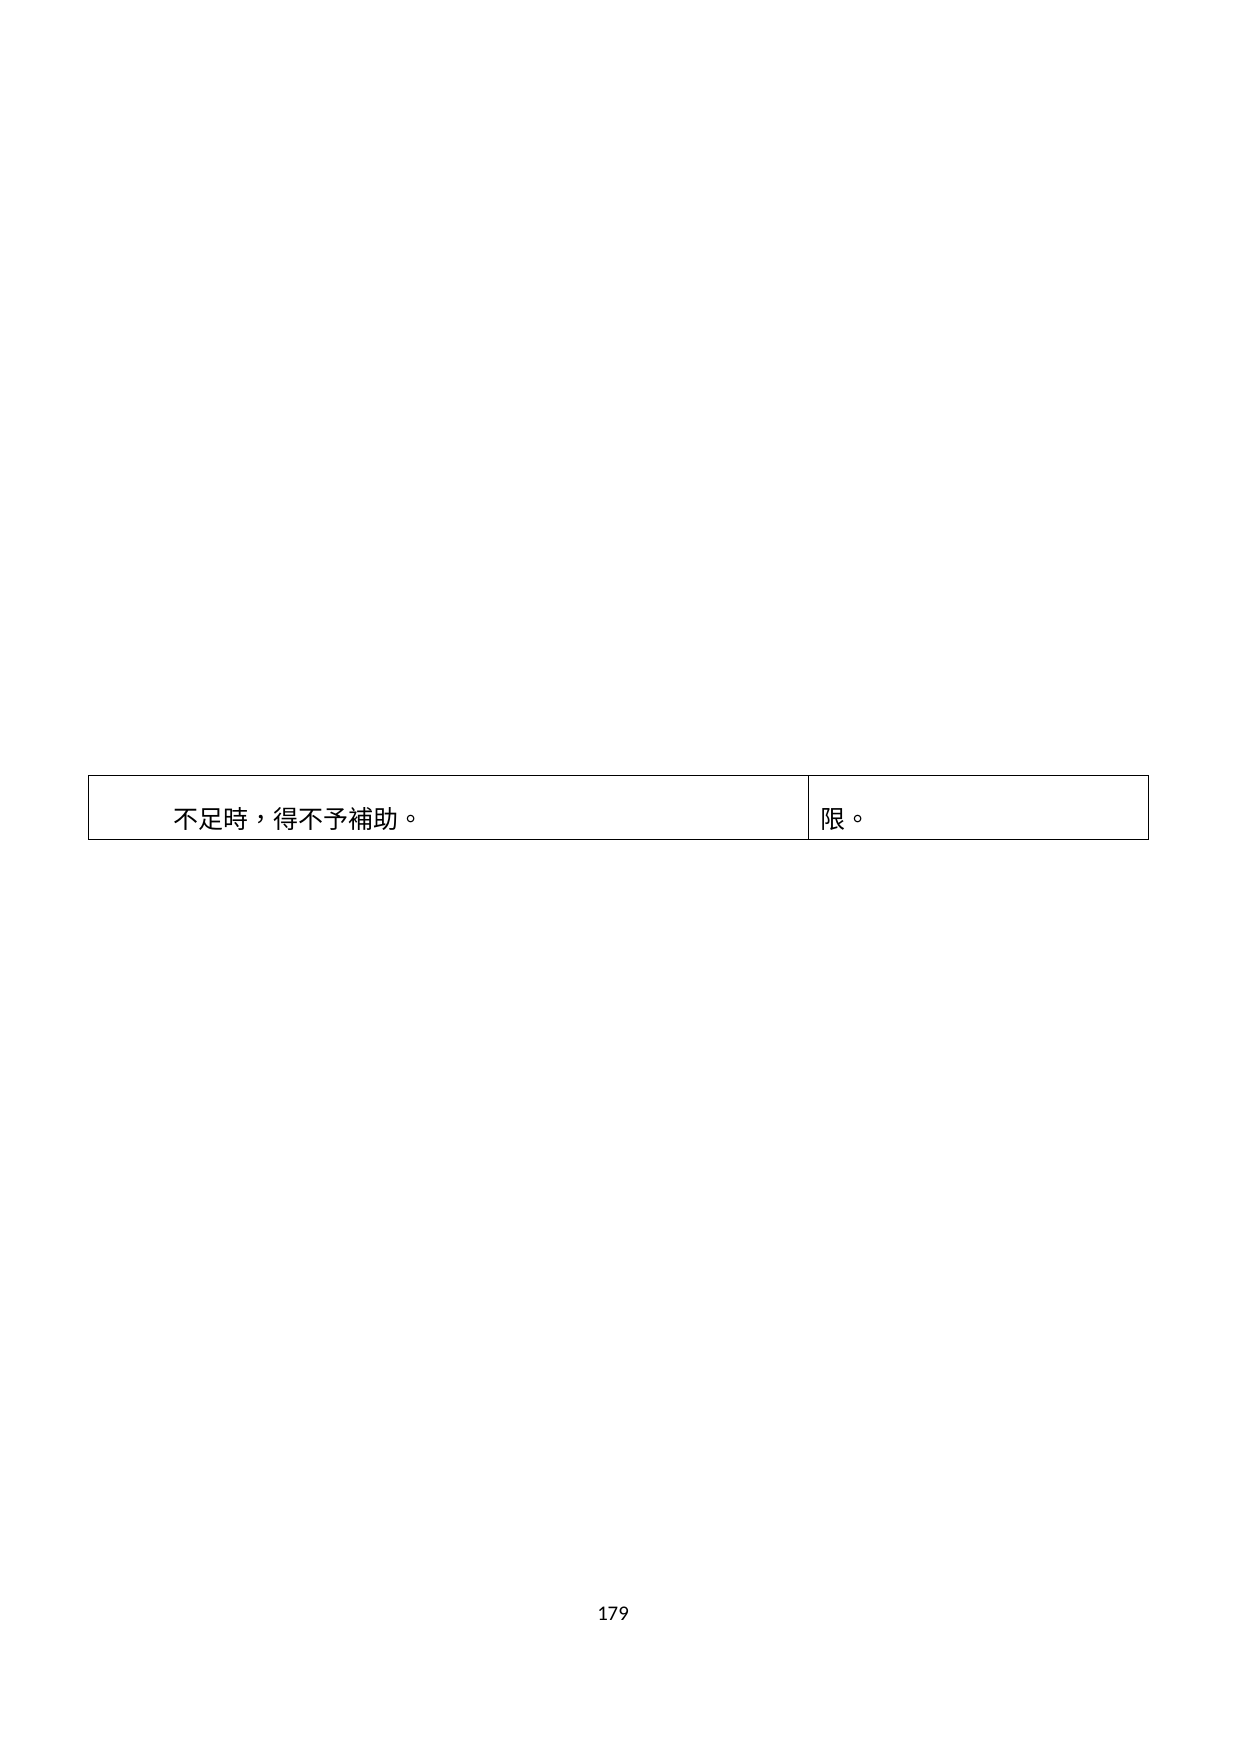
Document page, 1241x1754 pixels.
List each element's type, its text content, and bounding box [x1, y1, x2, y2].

table_cell 不足時，得不予補助。 [89, 776, 808, 838]
table_cell 限。 [809, 776, 1148, 838]
